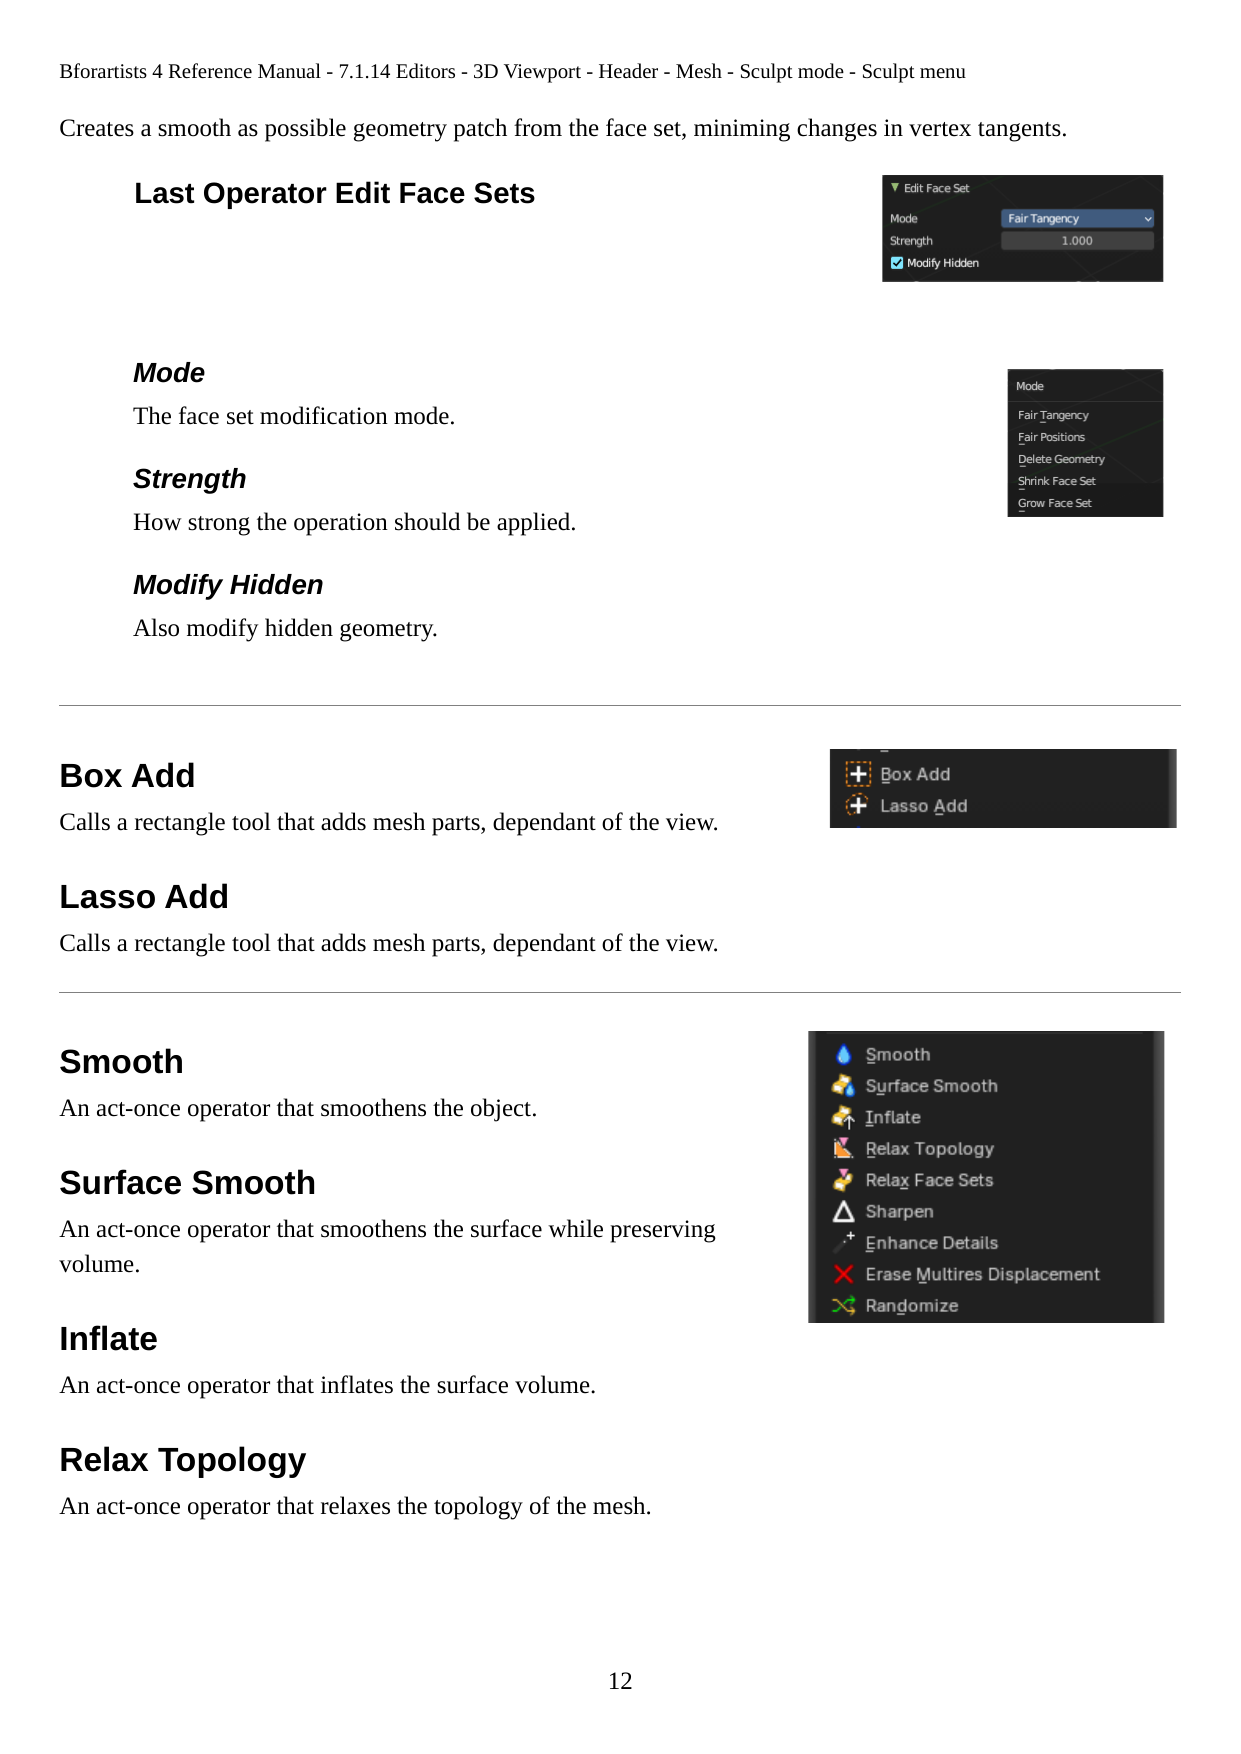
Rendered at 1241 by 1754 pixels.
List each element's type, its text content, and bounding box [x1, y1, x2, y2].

subtitle Last Operator Edit Face Sets [59, 176, 882, 210]
subtitle Smooth [59, 1042, 808, 1081]
subtitle Relax Topology [59, 1440, 1181, 1478]
picture [882, 175, 1164, 282]
text Calls a rectangle tool that adds mesh parts, dependant of the view. [59, 928, 1181, 957]
text An act-once operator that smoothens the surface while preserving volume. [59, 1214, 808, 1278]
text An act-once operator that inflates the surface volume. [59, 1370, 1181, 1399]
text An act-once operator that relaxes the topology of the mesh. [59, 1491, 1181, 1520]
subtitle Inflate [59, 1319, 1181, 1357]
subtitle Mode [133, 357, 1181, 389]
text Also modify hidden geometry. [133, 613, 1181, 642]
picture [829, 749, 1177, 828]
subtitle Surface Smooth [59, 1163, 808, 1202]
subtitle [1165, 1042, 1181, 1081]
subtitle Box Add [59, 756, 829, 794]
subtitle [1164, 463, 1181, 495]
picture [808, 1031, 1165, 1323]
subtitle [1164, 176, 1181, 210]
subtitle [1165, 1163, 1181, 1202]
text Calls a rectangle tool that adds mesh parts, dependant of the view. [59, 807, 1181, 836]
text The face set modification mode. [133, 401, 1007, 430]
picture [1007, 369, 1164, 517]
text Creates a smooth as possible geometry patch from the face set, miniming changes in vertex tangents. [59, 113, 1181, 141]
subtitle [1177, 756, 1181, 794]
text An act-once operator that smoothens the object. [59, 1093, 808, 1122]
subtitle Strength [133, 463, 1007, 495]
subtitle Modify Hidden [133, 569, 1181, 601]
subtitle Lasso Add [59, 877, 1181, 916]
text How strong the operation should be applied. [133, 507, 1181, 536]
